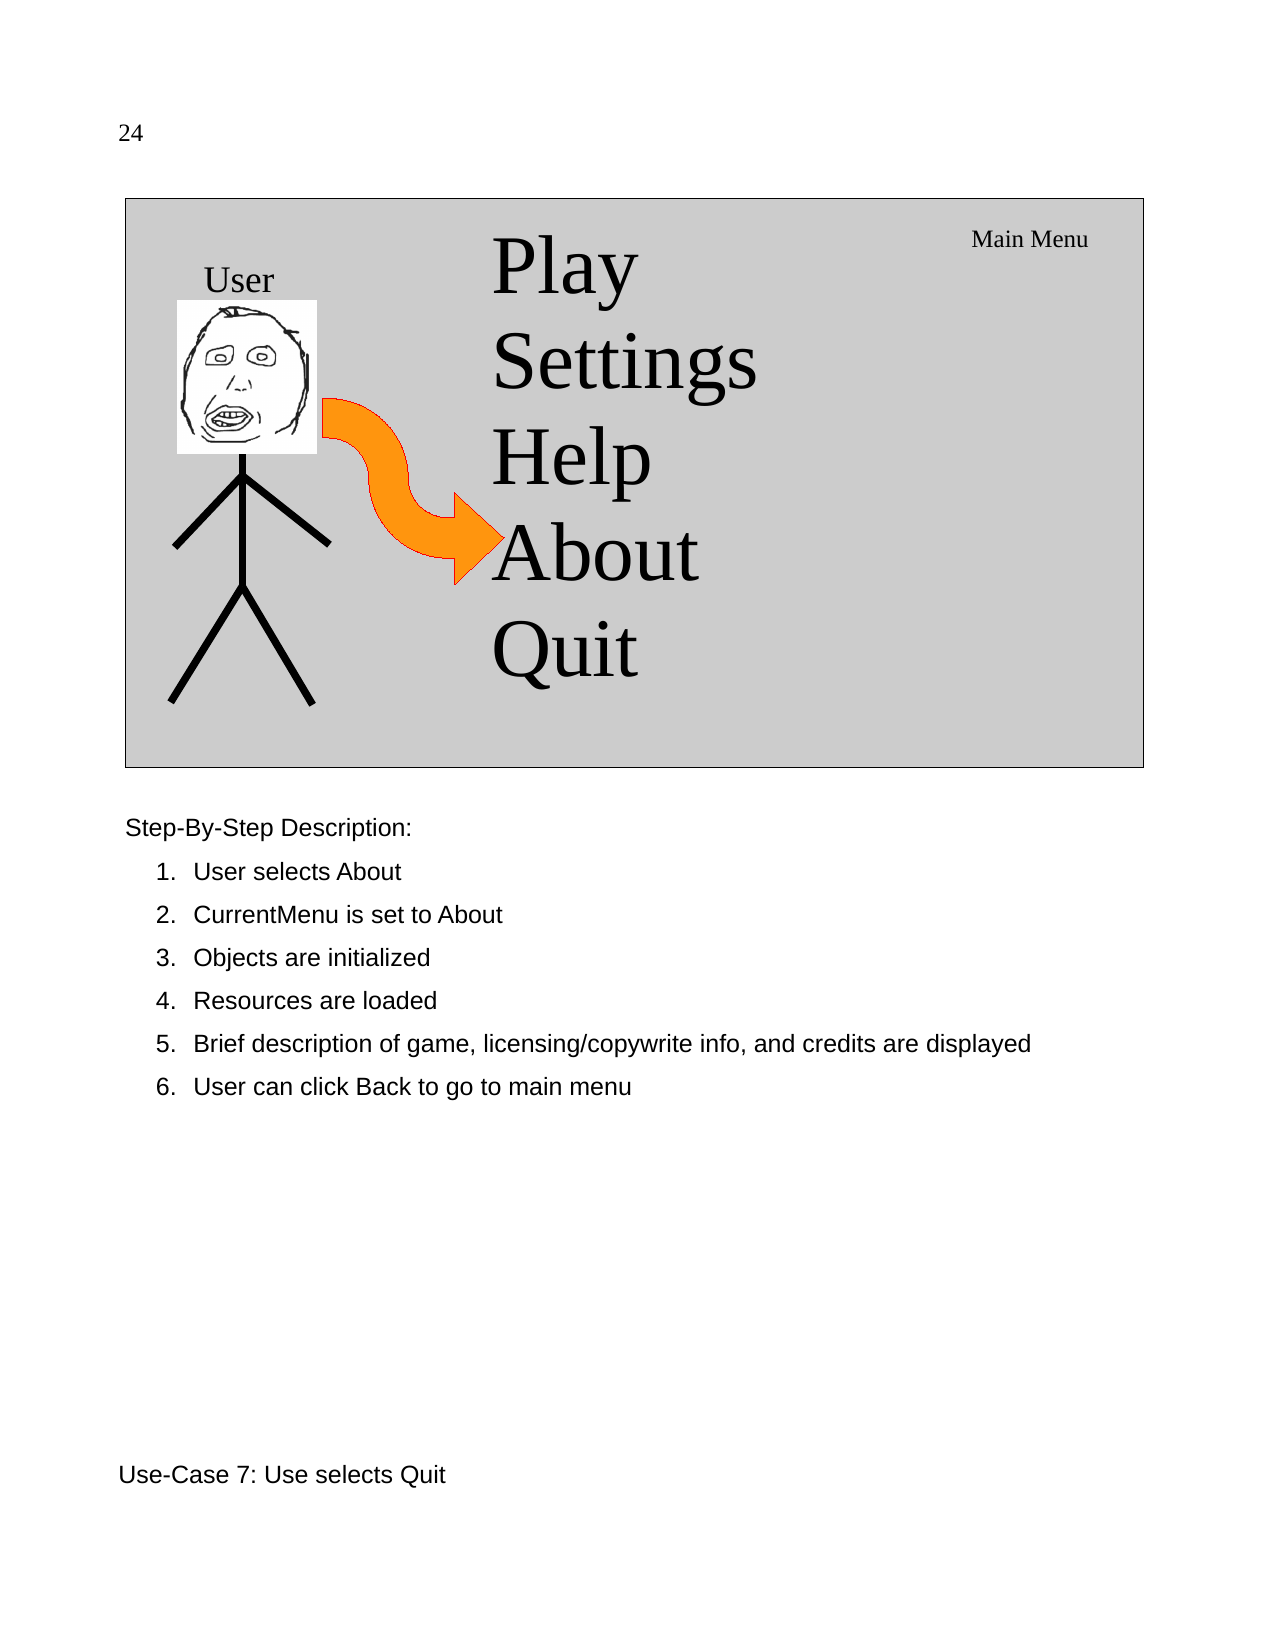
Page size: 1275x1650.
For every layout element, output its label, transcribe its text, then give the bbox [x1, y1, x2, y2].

list User can click Back to go to main menu [156, 1072, 1157, 1101]
text Use-Case 7: Use selects Quit [118, 1460, 1157, 1489]
list Resources are loaded [156, 986, 1157, 1014]
list User selects About [156, 856, 1157, 885]
list Brief description of game, licensing/copywrite info, and credits are displayed [156, 1029, 1157, 1058]
text Step-By-Step Description: [118, 813, 1157, 842]
list Objects are initialized [156, 943, 1157, 971]
list CurrentMenu is set to About [156, 899, 1157, 928]
picture [177, 300, 317, 454]
